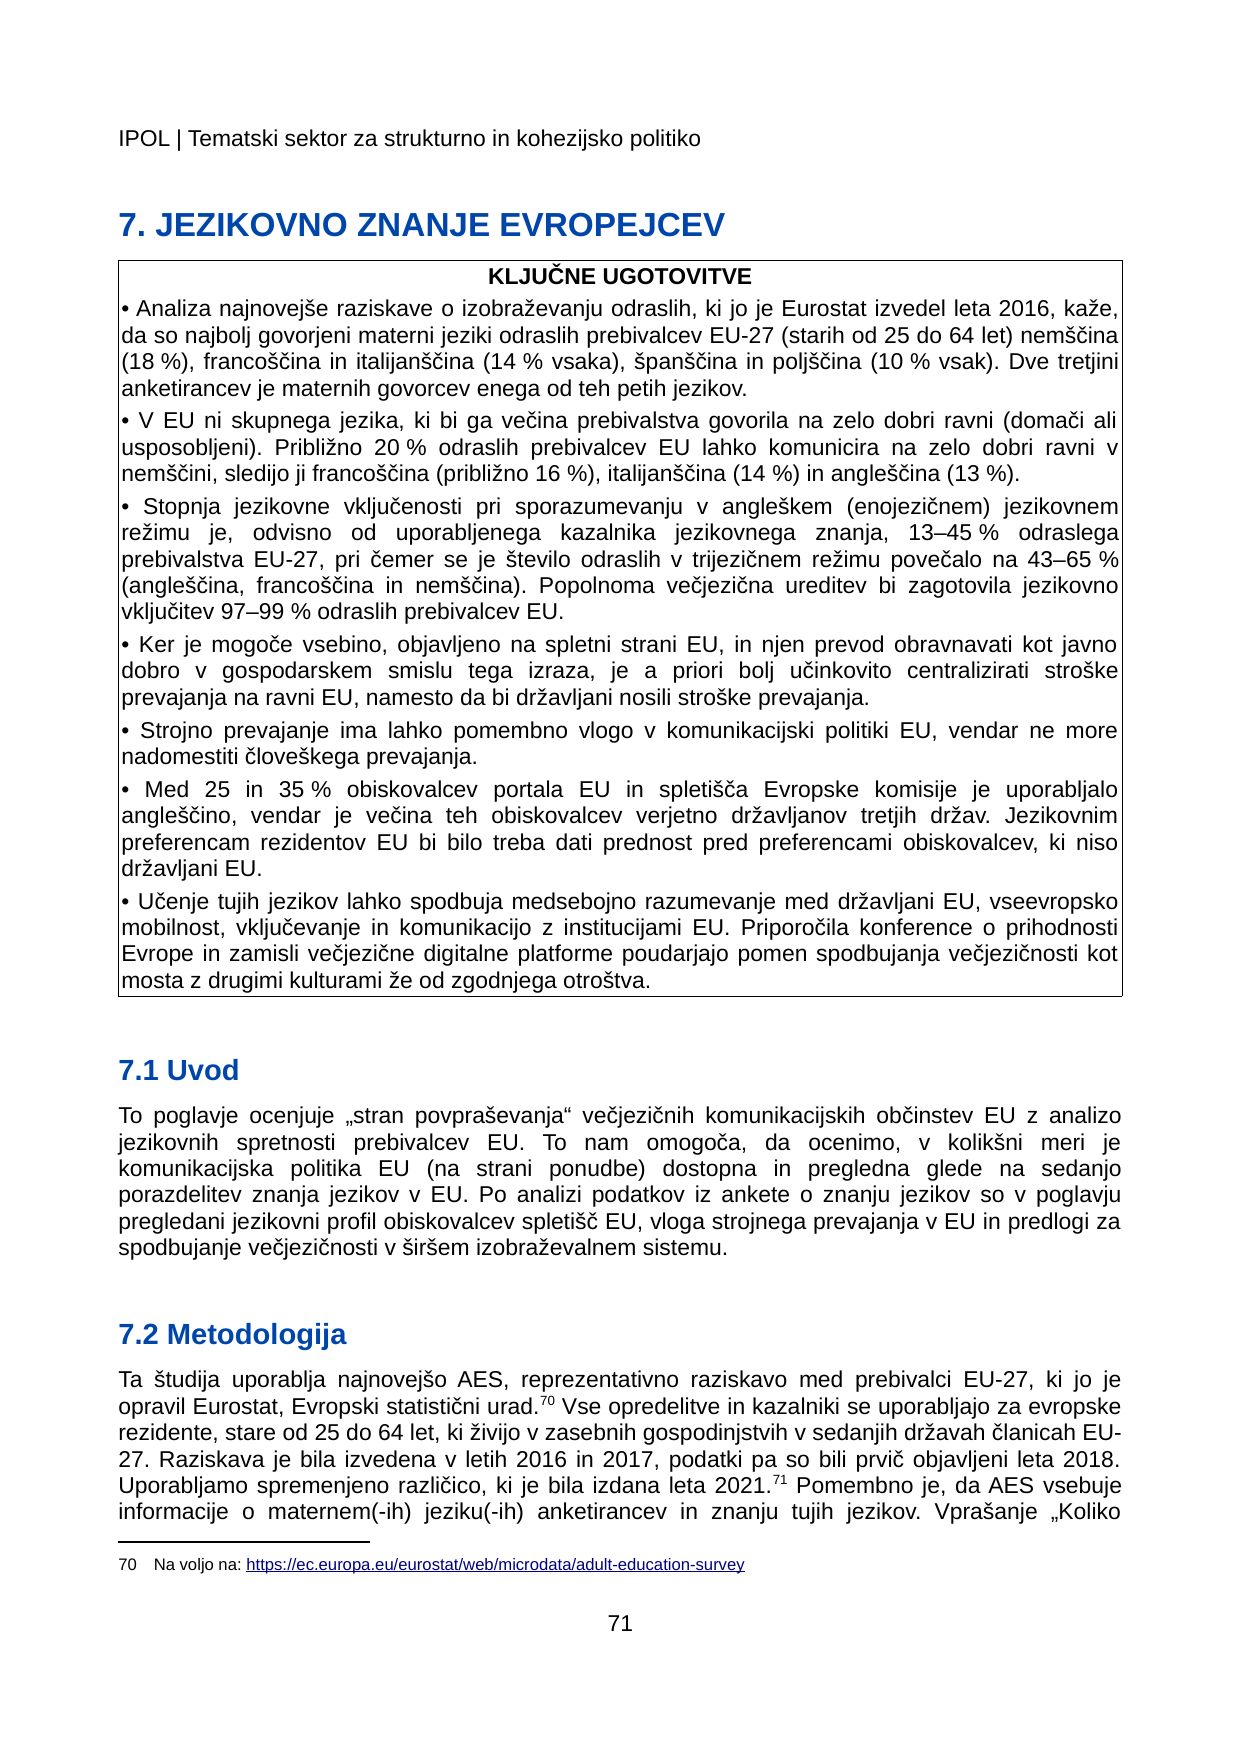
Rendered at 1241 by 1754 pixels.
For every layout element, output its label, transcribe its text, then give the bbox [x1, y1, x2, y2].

subtitle 7.2 Metodologija [118, 1317, 1122, 1351]
text Ta študija uporablja najnovejšo AES, reprezentativno raziskavo med prebivalci EU-27, ki jo je opravil Eurostat, Evropski statistični urad. Vse opredelitve in kazalniki se uporabljajo za evropske rezidente, stare od 25 do 64 let, ki živijo v zasebnih gospodinjstvih v sedanjih državah članicah EU-27. Raziskava je bila izvedena v letih 2016 in 2017, podatki pa so bili prvič objavljeni leta 2018. Uporabljamo spremenjeno različico, ki je bila izdana leta 2021. Pomembno je, da AES vsebuje informacije o maternem(-ih) jeziku(-ih) anketirancev in znanju tujih jezikov. Vprašanje „Koliko [118, 1366, 1122, 1524]
subtitle 7.1 Uvod [118, 1053, 1122, 1086]
text • Analiza najnovejše raziskave o izobraževanju odraslih, ki jo je Eurostat izvedel leta 2016, kaže, da so najbolj govorjeni materni jeziki odraslih prebivalcev EU-27 (starih od 25 do 64 let) nemščina (18 %), francoščina in italijanščina (14 % vsaka), španščina in poljščina (10 % vsak). Dve tretjini anketirancev je maternih govorcev enega od teh petih jezikov. [119, 292, 1122, 401]
text KLJUČNE UGOTOVITVE [119, 261, 1122, 289]
text • Stopnja jezikovne vključenosti pri sporazumevanju v angleškem (enojezičnem) jezikovnem režimu je, odvisno od uporabljenega kazalnika jezikovnega znanja, 13–45 % odraslega prebivalstva EU-27, pri čemer se je število odraslih v trijezičnem režimu povečalo na 43–65 % (angleščina, francoščina in nemščina). Popolnoma večjezična ureditev bi zagotovila jezikovno vključitev 97–99 % odraslih prebivalcev EU. [119, 490, 1122, 624]
subtitle 7. JEZIKOVNO ZNANJE EVROPEJCEV [118, 205, 1122, 244]
text To poglavje ocenjuje „stran povpraševanja“ večjezičnih komunikacijskih občinstev EU z analizo jezikovnih spretnosti prebivalcev EU. To nam omogoča, da ocenimo, v kolikšni meri je komunikacijska politika EU (na strani ponudbe) dostopna in pregledna glede na sedanjo porazdelitev znanja jezikov v EU. Po analizi podatkov iz ankete o znanju jezikov so v poglavju pregledani jezikovni profil obiskovalcev spletišč EU, vloga strojnega prevajanja v EU in predlogi za spodbujanje večjezičnosti v širšem izobraževalnem sistemu. [118, 1102, 1122, 1260]
text • V EU ni skupnega jezika, ki bi ga večina prebivalstva govorila na zelo dobri ravni (domači ali usposobljeni). Približno 20 % odraslih prebivalcev EU lahko komunicira na zelo dobri ravni v nemščini, sledijo ji francoščina (približno 16 %), italijanščina (14 %) in angleščina (13 %). [119, 404, 1122, 486]
text • Učenje tujih jezikov lahko spodbuja medsebojno razumevanje med državljani EU, vseevropsko mobilnost, vključevanje in komunikacijo z institucijami EU. Priporočila konference o prihodnosti Evrope in zamisli večjezične digitalne platforme poudarjajo pomen spodbujanja večjezičnosti kot mosta z drugimi kulturami že od zgodnjega otroštva. [119, 884, 1122, 996]
text • Med 25 in 35 % obiskovalcev portala EU in spletišča Evropske komisije je uporabljalo angleščino, vendar je večina teh obiskovalcev verjetno državljanov tretjih držav. Jezikovnim preferencam rezidentov EU bi bilo treba dati prednost pred preferencami obiskovalcev, ki niso državljani EU. [119, 773, 1122, 881]
text • Strojno prevajanje ima lahko pomembno vlogo v komunikacijski politiki EU, vendar ne more nadomestiti človeškega prevajanja. [119, 713, 1122, 769]
text Na voljo na: https://ec.europa.eu/eurostat/web/microdata/adult-education-survey [118, 1554, 1122, 1573]
text • Ker je mogoče vsebino, objavljeno na spletni strani EU, in njen prevod obravnavati kot javno dobro v gospodarskem smislu tega izraza, je a priori bolj učinkovito centralizirati stroške prevajanja na ravni EU, namesto da bi državljani nosili stroške prevajanja. [119, 628, 1122, 710]
